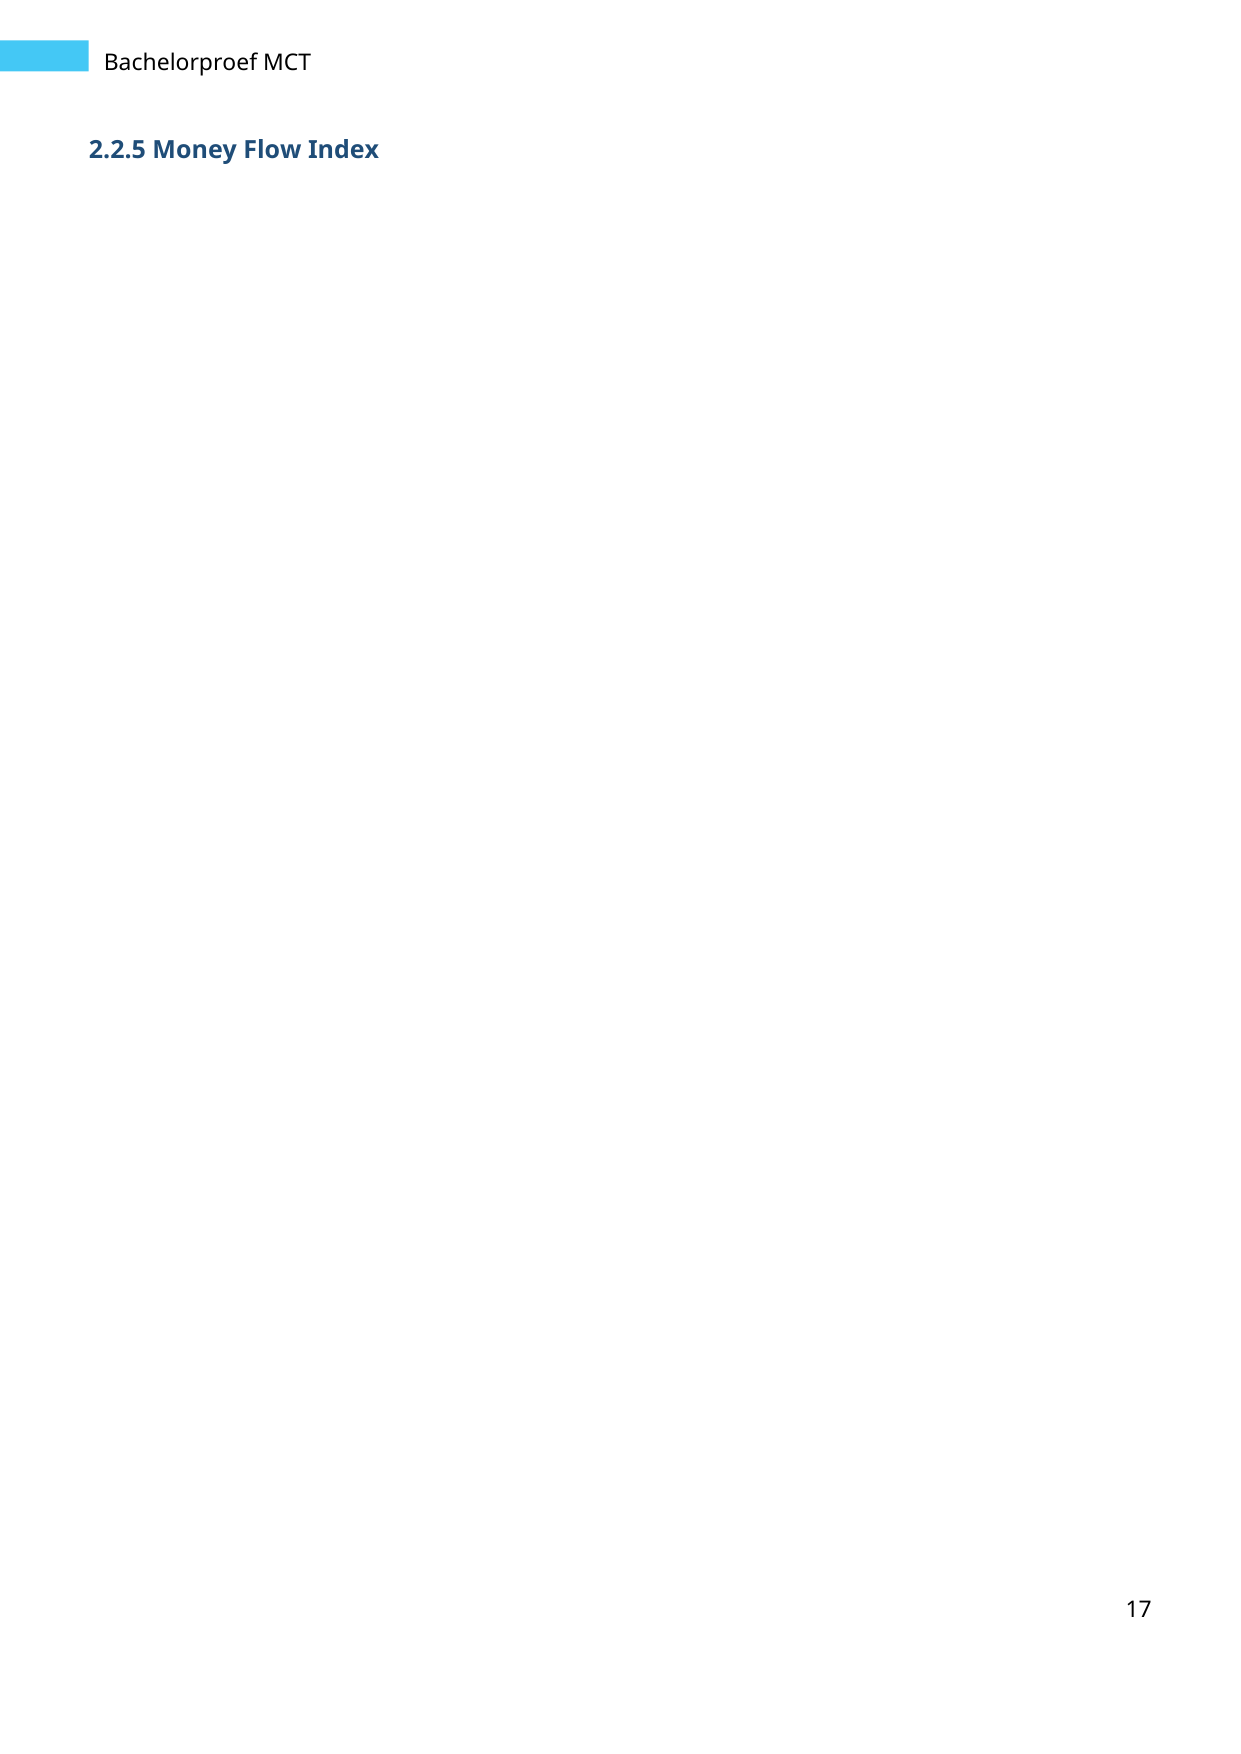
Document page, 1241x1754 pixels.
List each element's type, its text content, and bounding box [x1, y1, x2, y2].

subtitle 2.2.5 Money Flow Index [89, 132, 1152, 166]
